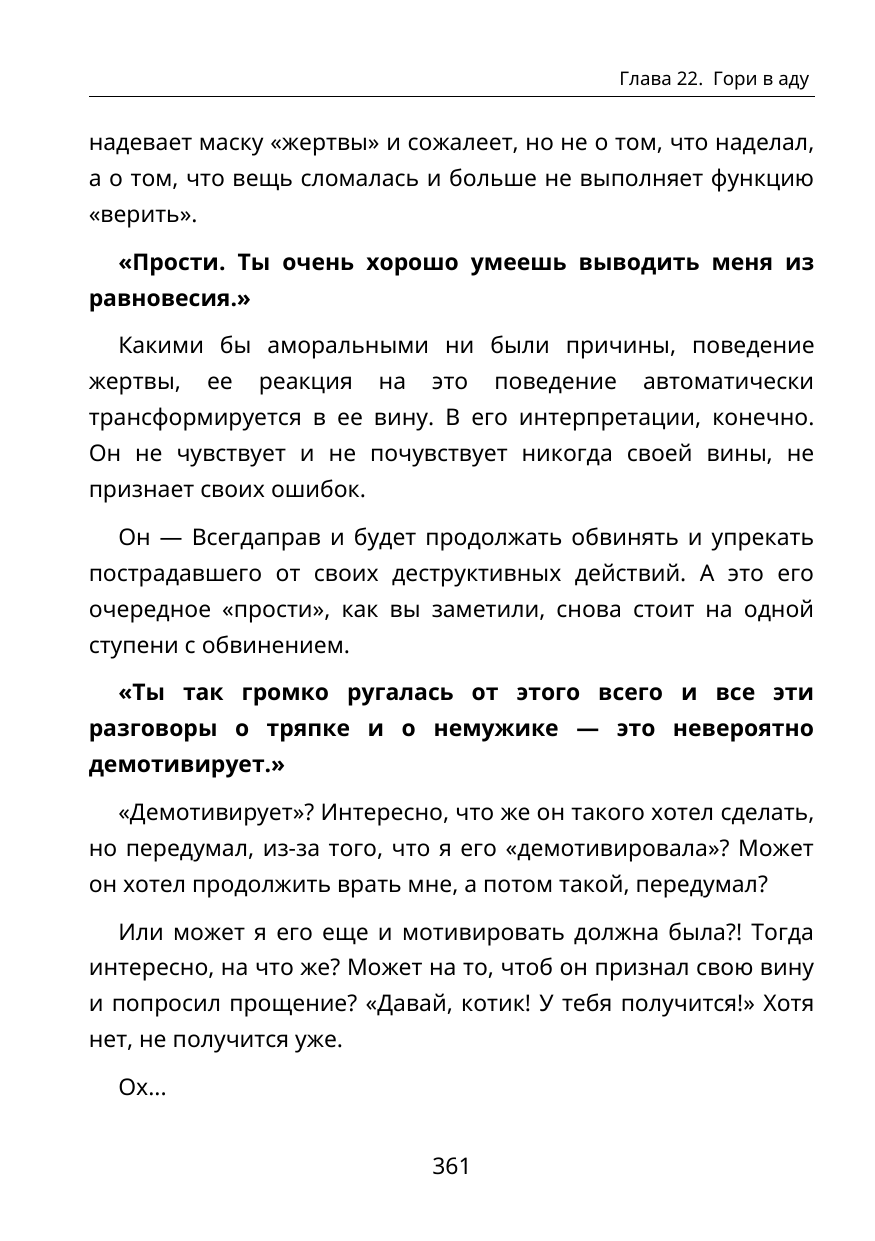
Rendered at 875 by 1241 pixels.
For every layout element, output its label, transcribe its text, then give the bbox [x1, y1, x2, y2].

text Ох... [88, 1071, 815, 1102]
text «Демотивирует»? Интересно, что же он такого хотел сделать, но передумал, из-за того, что я его «демотивировала»? Может он хотел продолжить врать мне, а потом такой, передумал? [88, 796, 815, 899]
text Или может я его еще и мотивировать должна была?! Тогда интересно, на что же? Может на то, чтоб он признал свою вину и попросил прощение? «Давай, котик! У тебя получится!» Хотя нет, не получится уже. [88, 915, 815, 1054]
text «Ты так громко ругалась от этого всего и все эти разговоры о тряпке и о немужике — это невероятно демотивирует.» [88, 676, 815, 779]
text надевает маску «жертвы» и сожалеет, но не о том, что наделал, а о том, что вещь сломалась и больше не выполняет функцию «верить». [88, 126, 815, 229]
text Какими бы аморальными ни были причины, поведение жертвы, ее реакция на это поведение автоматически трансформируется в ее вину. В его интерпретации, конечно. Он не чувствует и не почувствует никогда своей вины, не признает своих ошибок. [88, 329, 815, 504]
text «Прости. Ты очень хорошо умеешь выводить меня из равновесия.» [88, 246, 815, 313]
text Он — Всегдаправ и будет продолжать обвинять и упрекать пострадавшего от своих деструктивных действий. А это его очередное «прости», как вы заметили, снова стоит на одной ступени с обвинением. [88, 521, 815, 660]
